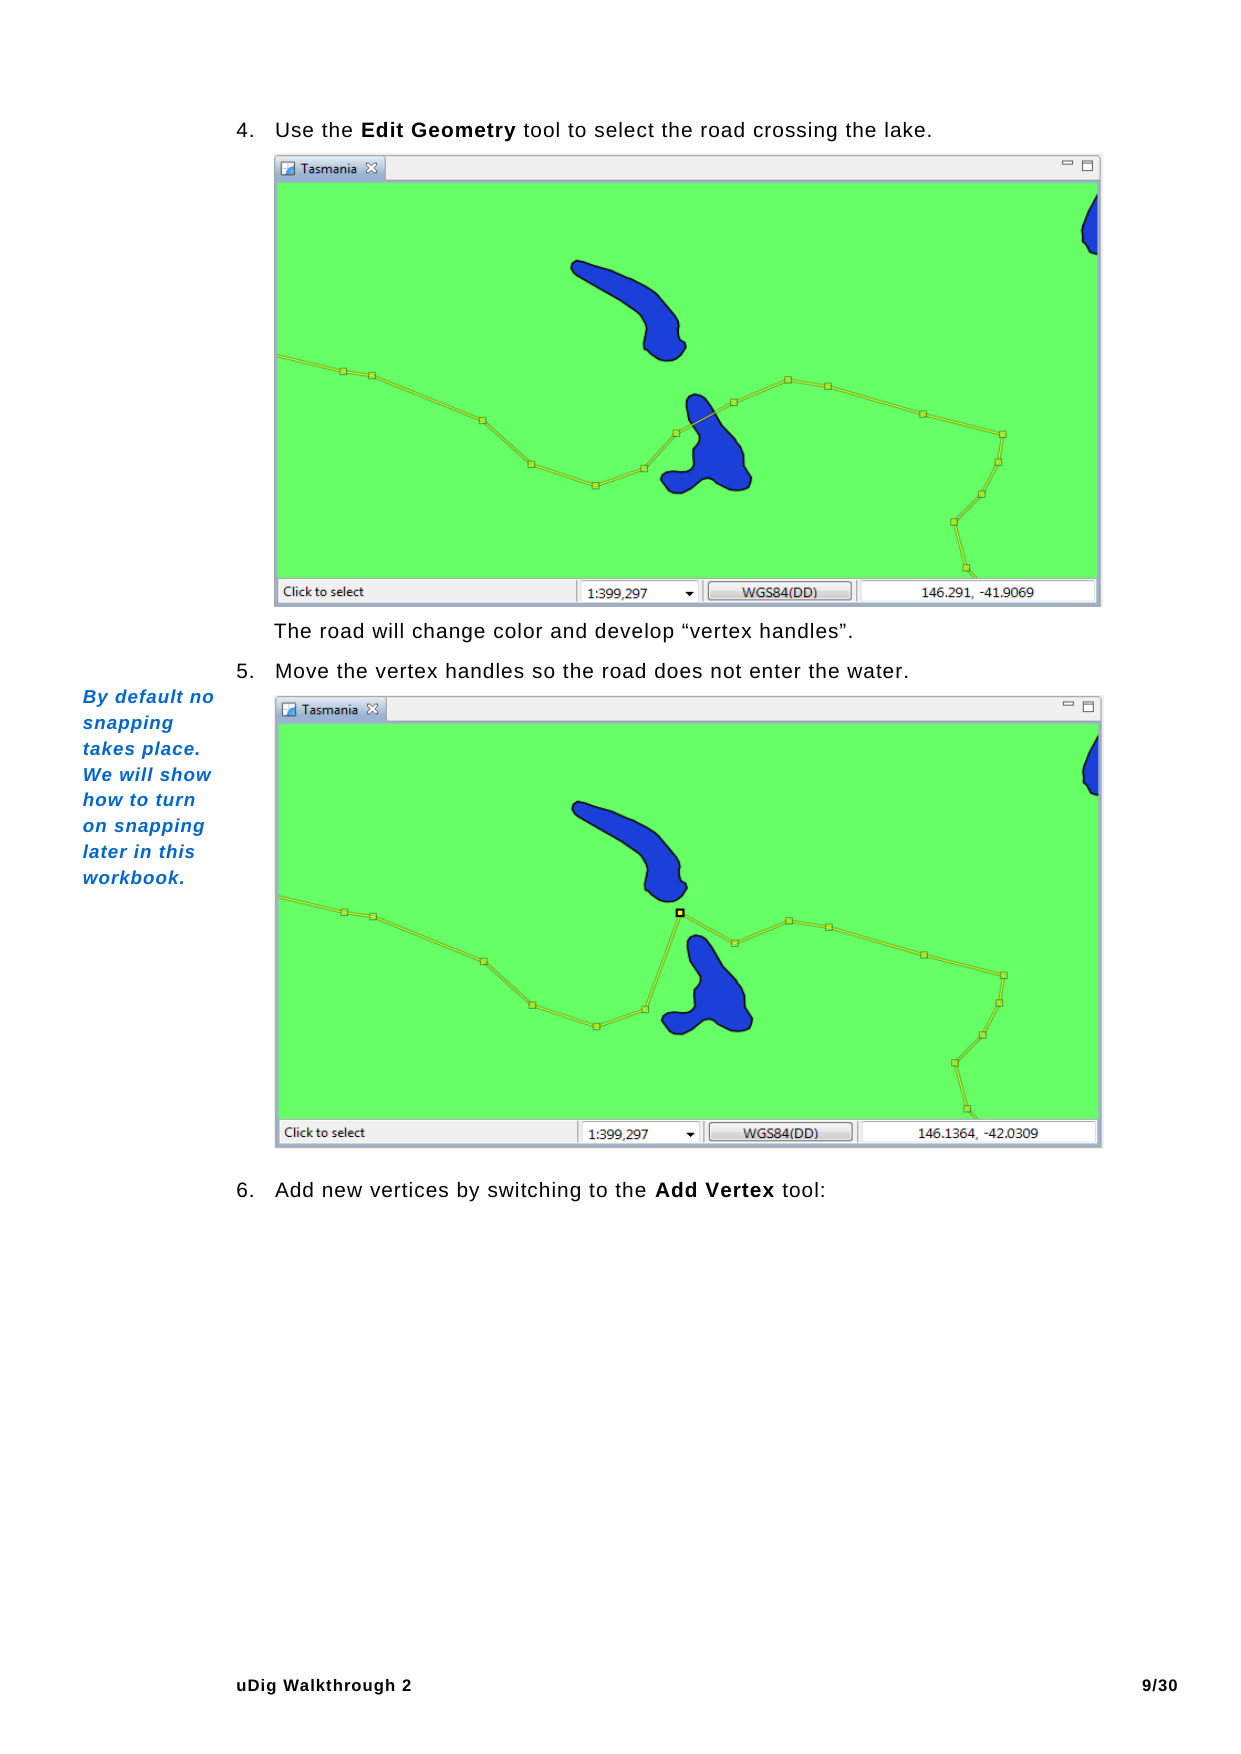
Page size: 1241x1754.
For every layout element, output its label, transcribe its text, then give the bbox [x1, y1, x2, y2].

list Use the Edit Geometry tool to select the road crossing the lake. The road will change color and develop “vertex handles”. [236, 118, 1181, 642]
list Add new vertices by switching to the Add Vertex tool: [236, 1177, 1181, 1391]
list By default no snapping takes place. We will show how to turn on snapping later in this workbook. [83, 686, 222, 888]
list Move the vertex handles so the road does not enter the water. [236, 659, 1181, 1161]
